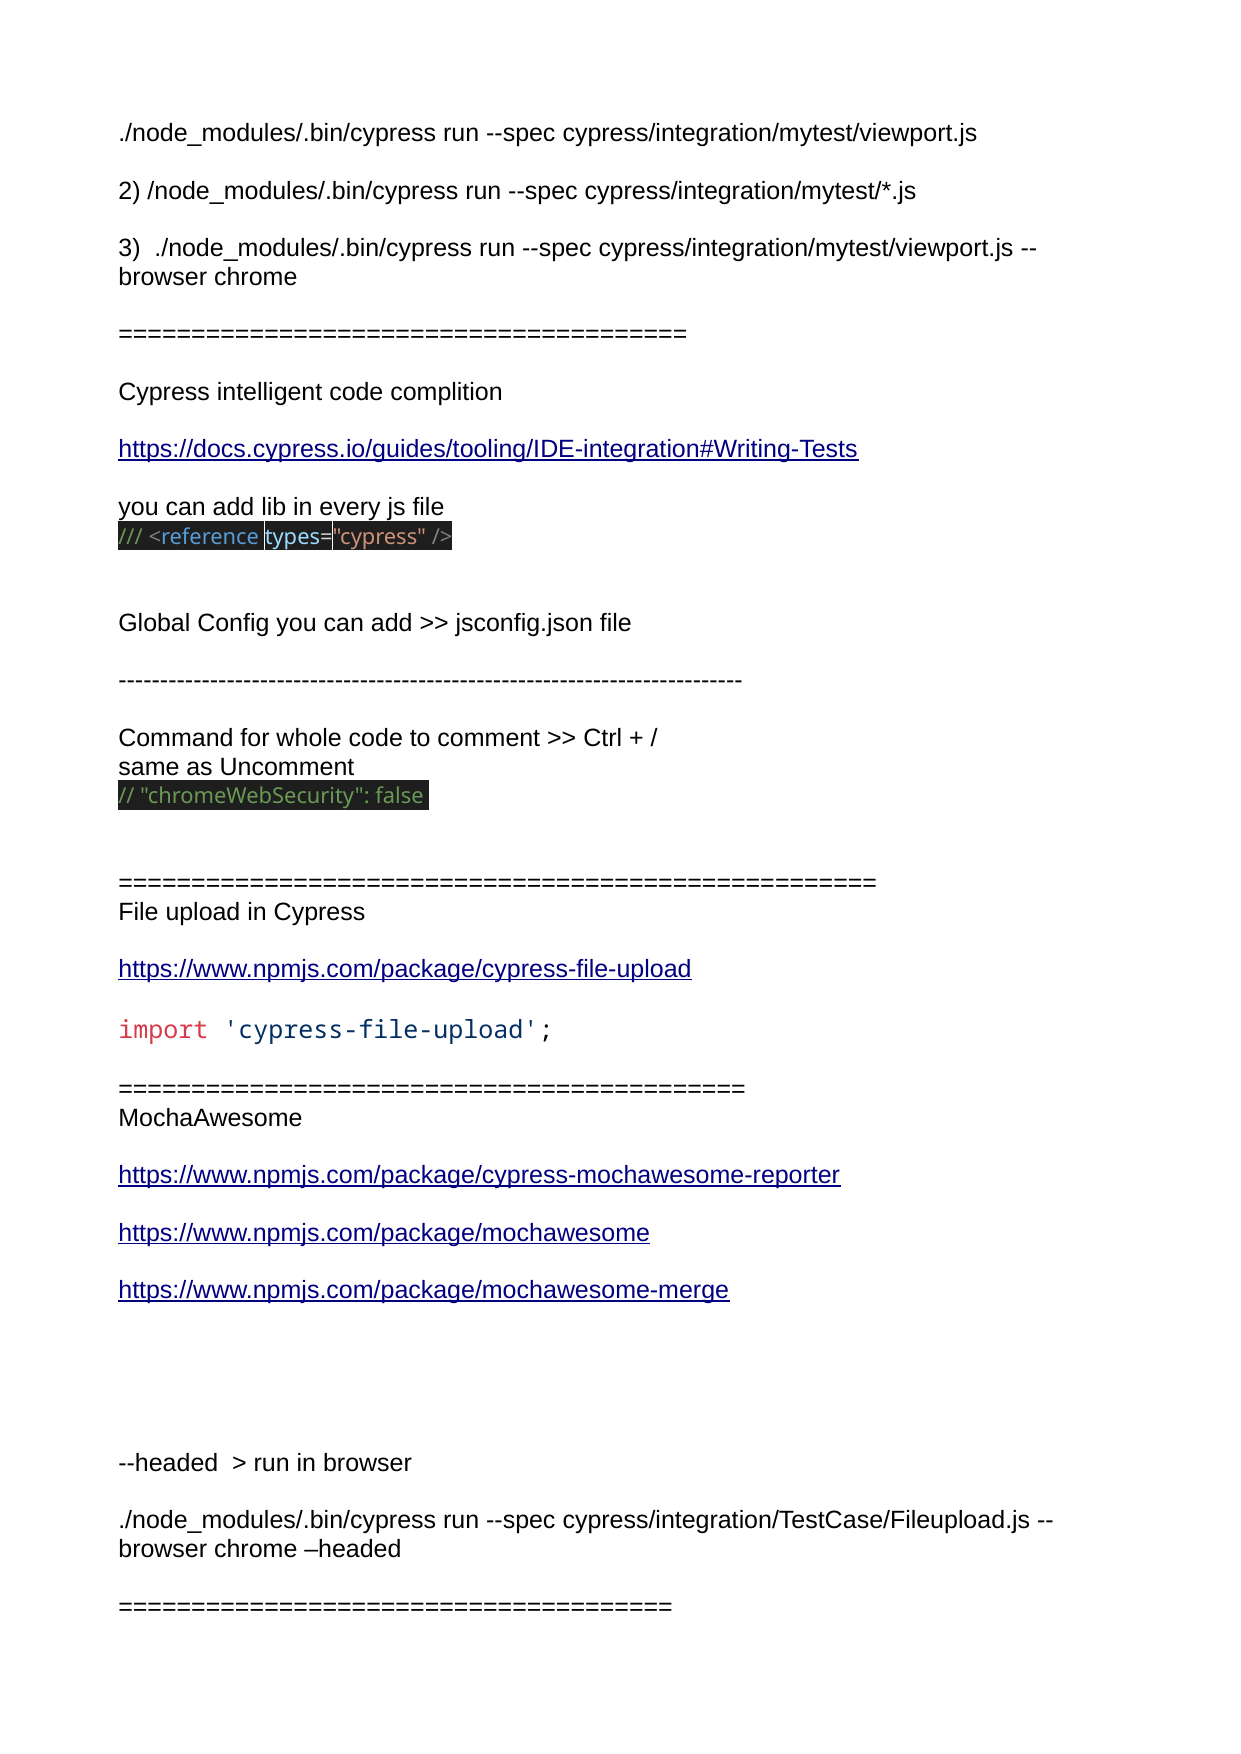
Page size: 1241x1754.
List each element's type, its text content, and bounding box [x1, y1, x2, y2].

text /// <reference types="cypress" /> [118, 521, 1122, 550]
text --headed > run in browser [118, 1448, 1122, 1477]
text ======================================= [118, 319, 1122, 348]
text you can add lib in every js file [118, 492, 1122, 521]
text import 'cypress-file-upload'; [118, 1011, 1122, 1046]
text =========================================== [118, 1074, 1122, 1103]
text same as Uncomment [118, 752, 1122, 780]
text // "chromeWebSecurity": false [118, 780, 1122, 810]
text ==================================================== [118, 868, 1122, 896]
text MochaAwesome [118, 1103, 1122, 1132]
text Cypress intelligent code complition [118, 377, 1122, 406]
text https://www.npmjs.com/package/mochawesome-merge [118, 1276, 1122, 1304]
text https://docs.cypress.io/guides/tooling/IDE-integration#Writing-Tests [118, 434, 1122, 463]
text ====================================== [118, 1592, 1122, 1621]
text File upload in Cypress [118, 896, 1122, 925]
text Command for whole code to comment >> Ctrl + / [118, 723, 1122, 752]
text ./node_modules/.bin/cypress run --spec cypress/integration/TestCase/Fileupload.js --browser chrome –headed [118, 1506, 1122, 1563]
text https://www.npmjs.com/package/cypress-file-upload [118, 954, 1122, 983]
text 2) /node_modules/.bin/cypress run --spec cypress/integration/mytest/*.js [118, 176, 1122, 204]
text Global Config you can add >> jsconfig.json file [118, 608, 1122, 637]
text https://www.npmjs.com/package/cypress-mochawesome-reporter [118, 1161, 1122, 1189]
text https://www.npmjs.com/package/mochawesome [118, 1218, 1122, 1247]
text --------------------------------------------------------------------------- [118, 665, 1122, 694]
text ./node_modules/.bin/cypress run --spec cypress/integration/mytest/viewport.js [118, 118, 1122, 147]
text 3) ./node_modules/.bin/cypress run --spec cypress/integration/mytest/viewport.js --browser chrome [118, 233, 1122, 291]
